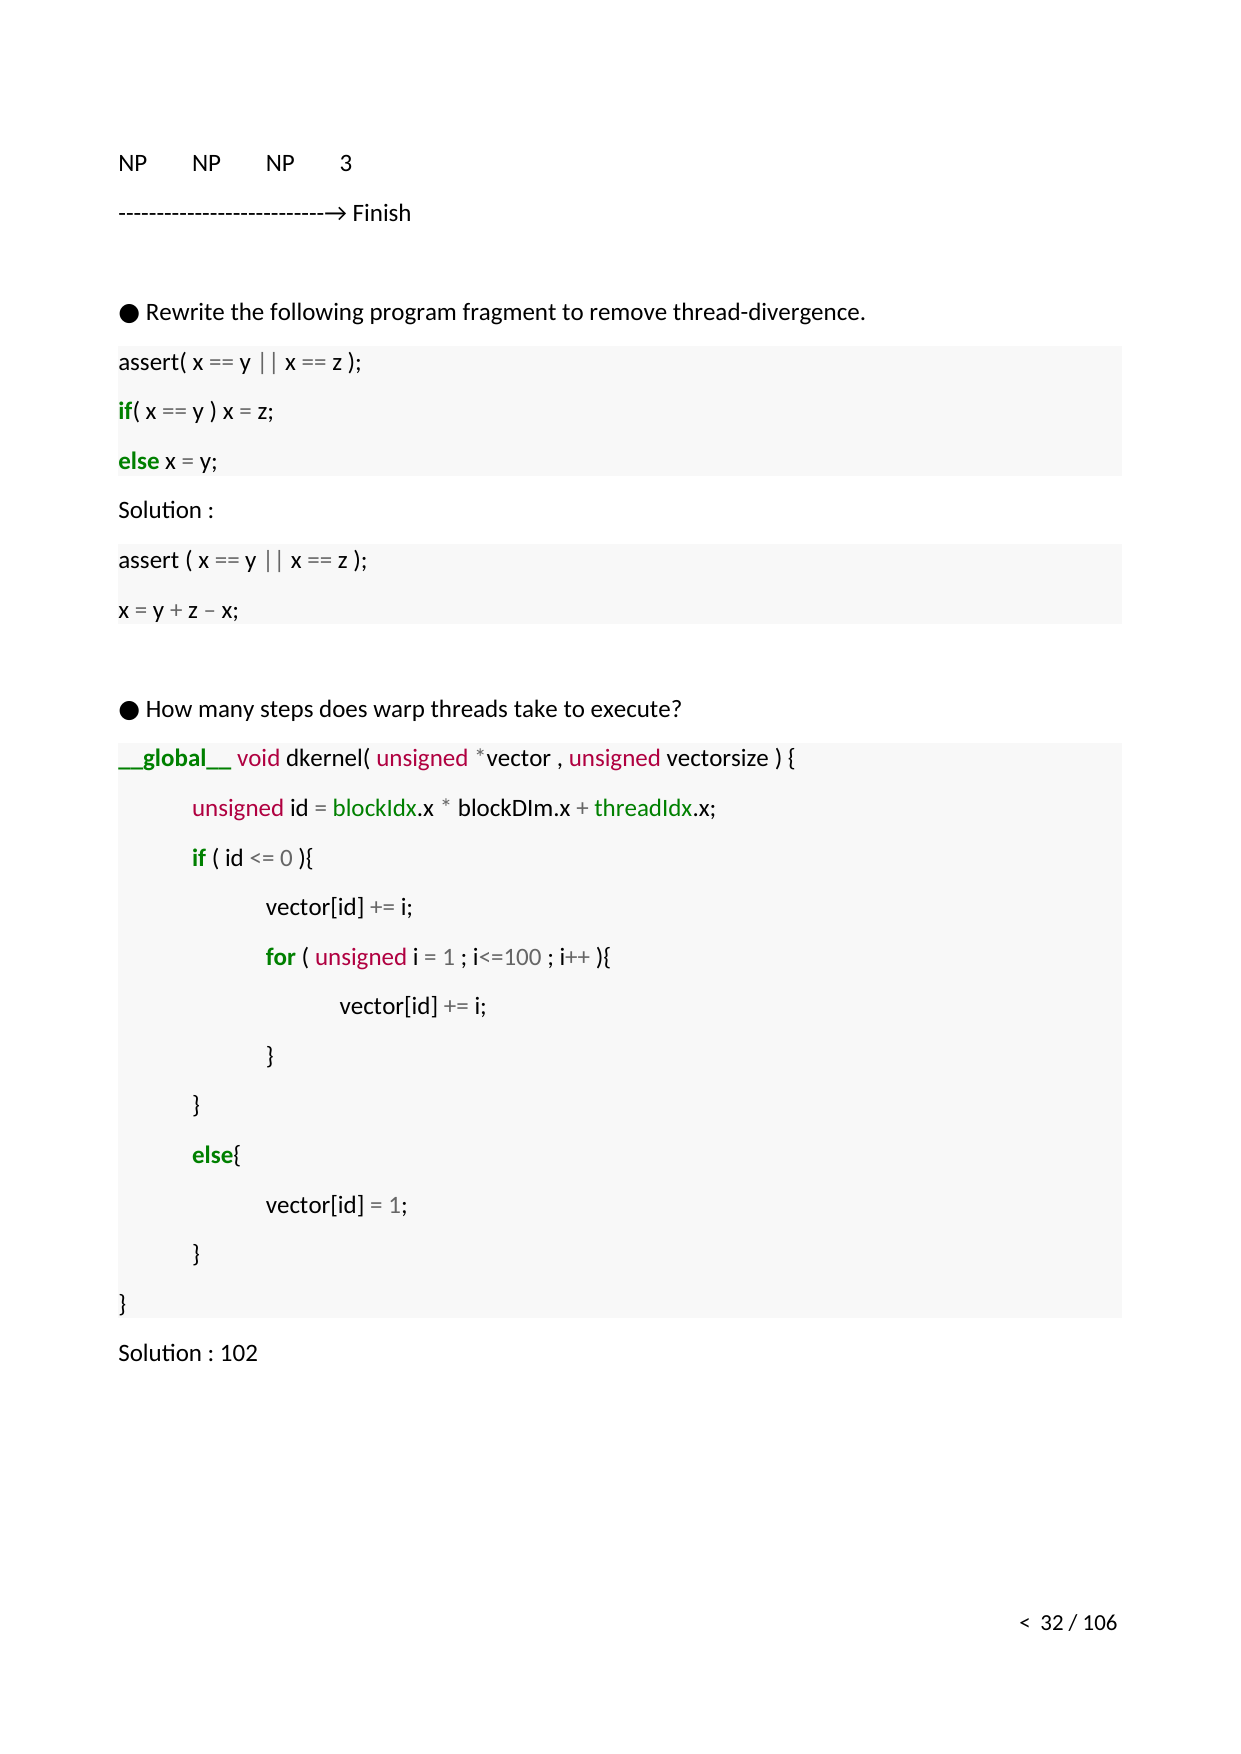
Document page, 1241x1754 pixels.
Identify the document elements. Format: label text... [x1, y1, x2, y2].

text NP NP NP 3 [118, 148, 1122, 178]
text } [118, 1090, 1122, 1120]
text vector[id] += i; [118, 891, 1122, 922]
text else x = y; [118, 445, 1122, 476]
text } [118, 1288, 1122, 1318]
text vector[id] += i; [118, 991, 1122, 1021]
text unsigned id = blockIdx.x * blockDIm.x + threadIdx.x; [118, 792, 1122, 823]
text assert ( x == y || x == z ); [118, 544, 1122, 575]
text if ( id <= 0 ){ [118, 842, 1122, 872]
text vector[id] = 1; [118, 1189, 1122, 1219]
text } [118, 1040, 1122, 1071]
text assert( x == y || x == z ); [118, 346, 1122, 376]
text else{ [118, 1139, 1122, 1170]
text x = y + z – x; [118, 594, 1122, 624]
text ● Rewrite the following program fragment to remove thread-divergence. [118, 296, 1122, 327]
text Solution : [118, 495, 1122, 525]
text __global__ void dkernel( unsigned *vector , unsigned vectorsize ) { [118, 743, 1122, 773]
text ● How many steps does warp threads take to execute? [118, 693, 1122, 723]
text ---------------------------→ Finish [118, 197, 1122, 228]
text } [118, 1238, 1122, 1269]
text Solution : 102 [118, 1338, 1122, 1368]
text for ( unsigned i = 1 ; i<=100 ; i++ ){ [118, 941, 1122, 971]
text if( x == y ) x = z; [118, 396, 1122, 426]
